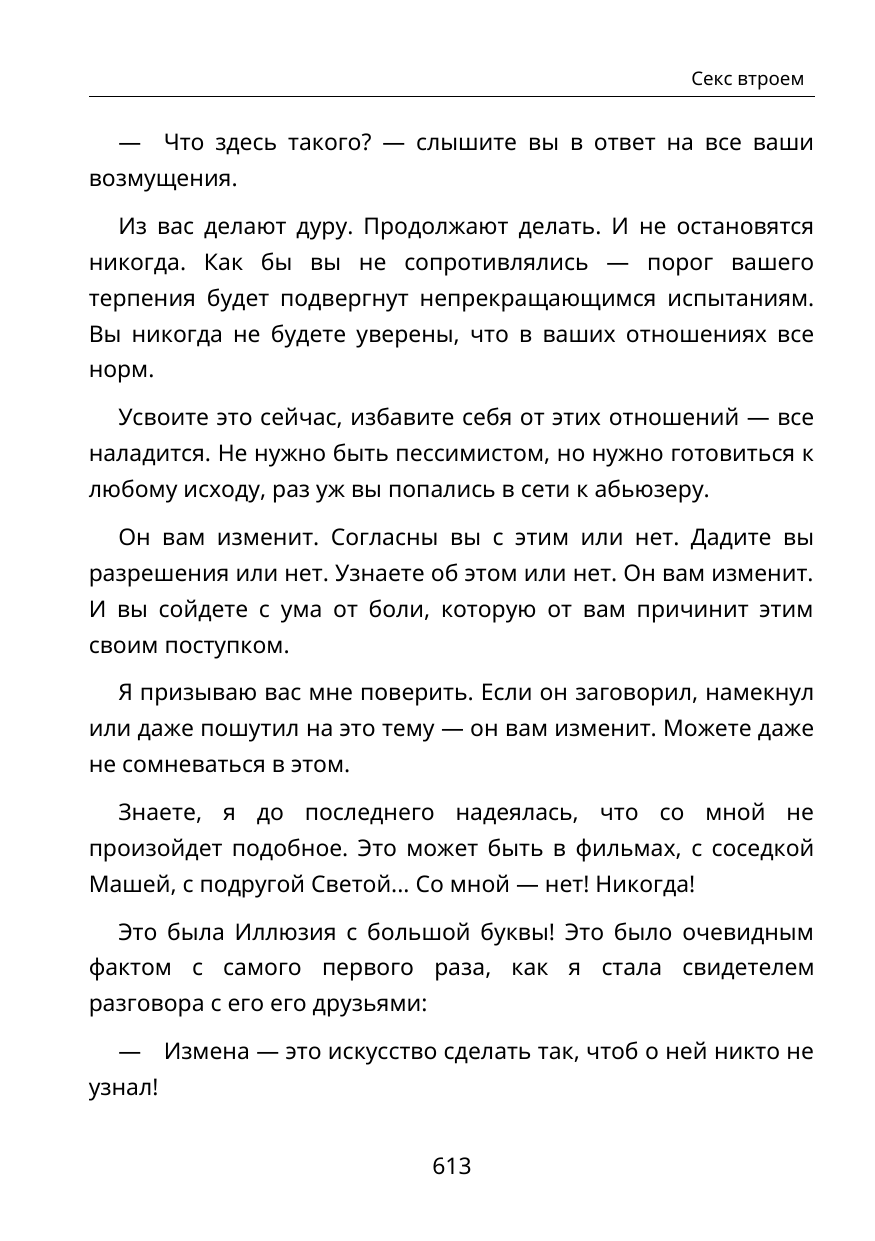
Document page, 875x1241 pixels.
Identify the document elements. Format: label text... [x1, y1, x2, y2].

list Измена — это искусство сделать так, чтоб о ней никто не узнал! [88, 1035, 815, 1102]
list Что здесь такого? — слышите вы в ответ на все ваши возмущения. [88, 126, 815, 193]
text Усвоите это сейчас, избавите себя от этих отношений — все наладится. Не нужно быть пессимистом, но нужно готовиться к любому исходу, раз уж вы попались в сети к абьюзеру. [88, 401, 815, 504]
text Это была Иллюзия с большой буквы! Это было очевидным фактом с самого первого раза, как я стала свидетелем разговора с его его друзьями: [88, 915, 815, 1018]
text Он вам изменит. Согласны вы с этим или нет. Дадите вы разрешения или нет. Узнаете об этом или нет. Он вам изменит. И вы сойдете с ума от боли, которую от вам причинит этим своим поступком. [88, 521, 815, 660]
text Знаете, я до последнего надеялась, что со мной не произойдет подобное. Это может быть в фильмах, с соседкой Машей, с подругой Светой... Со мной — нет! Никогда! [88, 796, 815, 899]
text Я призываю вас мне поверить. Если он заговорил, намекнул или даже пошутил на это тему — он вам изменит. Можете даже не сомневаться в этом. [88, 676, 815, 779]
text Из вас делают дуру. Продолжают делать. И не остановятся никогда. Как бы вы не сопротивлялись — порог вашего терпения будет подвергнут непрекращающимся испытаниям. Вы никогда не будете уверены, что в ваших отношениях все норм. [88, 210, 815, 385]
